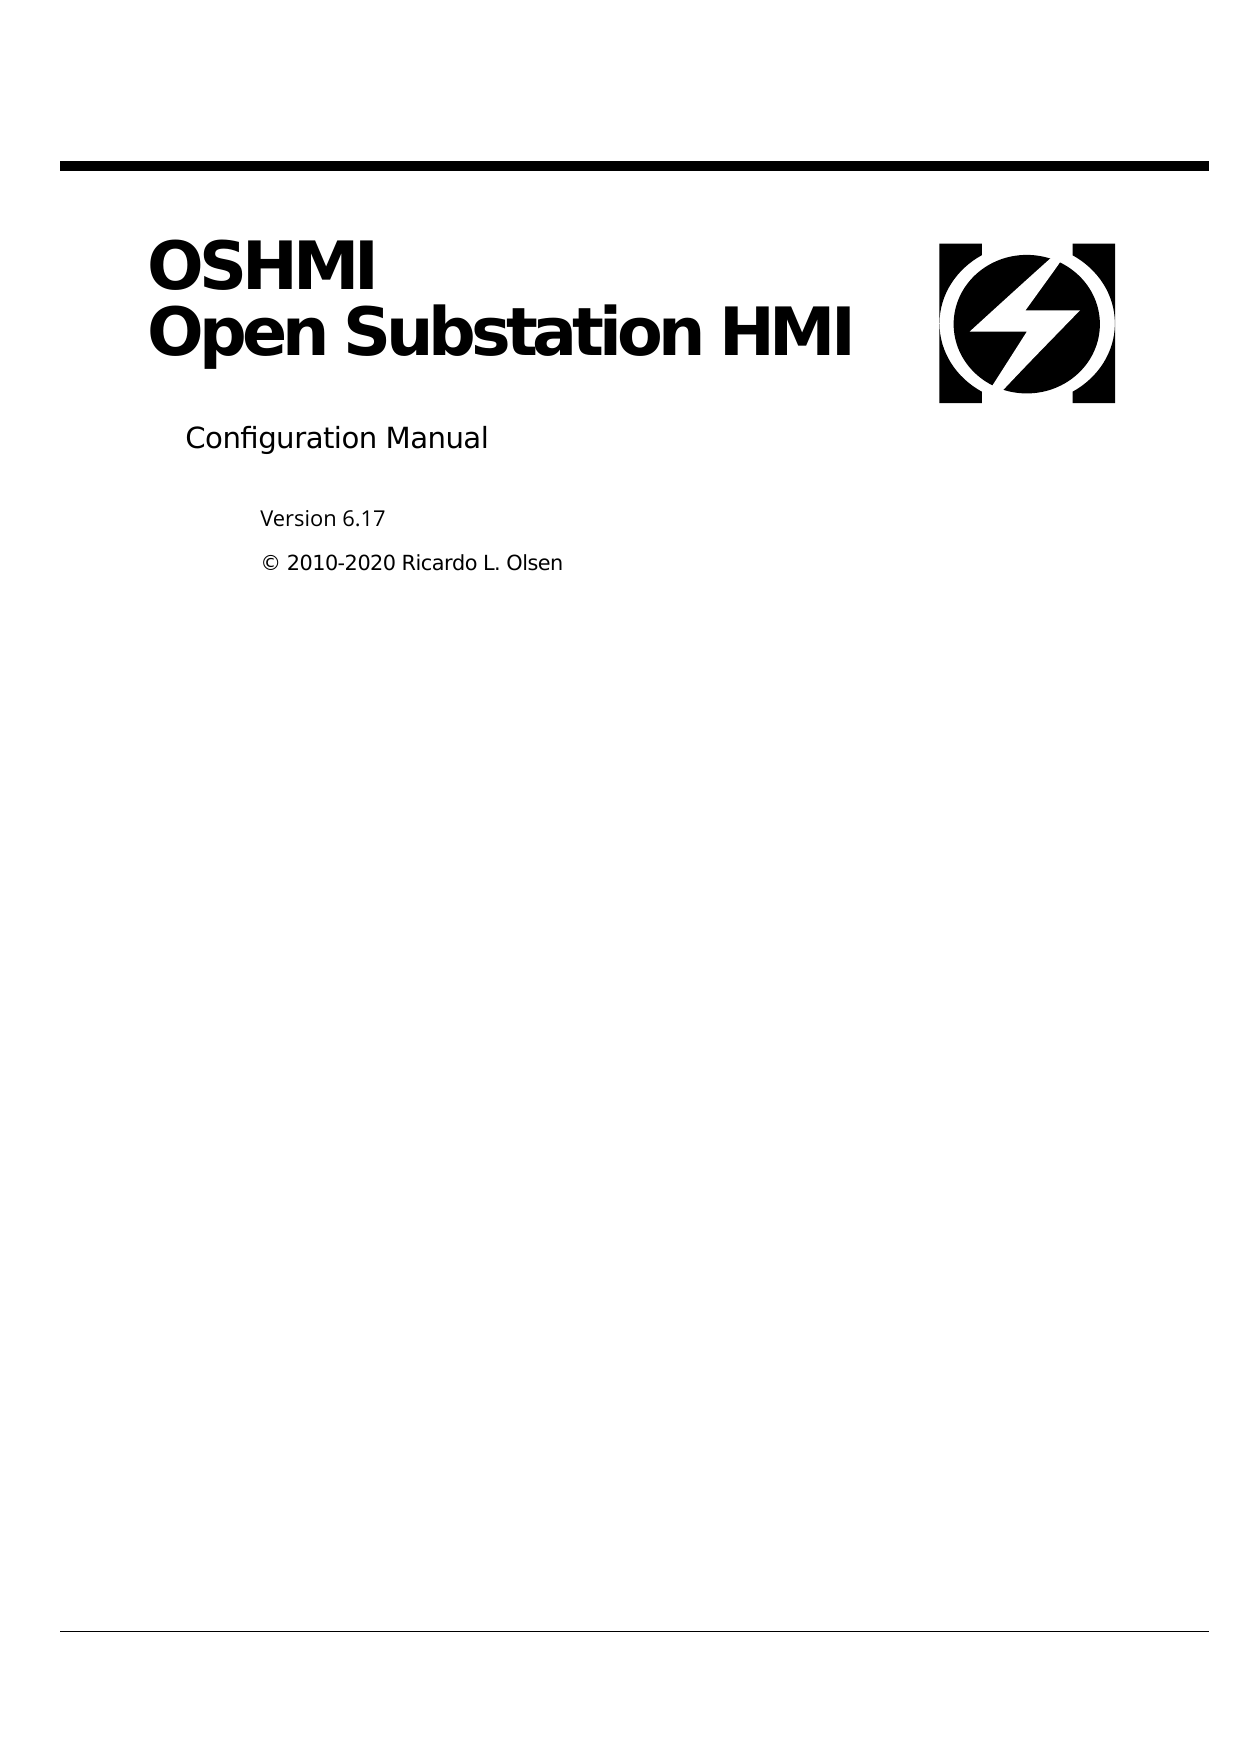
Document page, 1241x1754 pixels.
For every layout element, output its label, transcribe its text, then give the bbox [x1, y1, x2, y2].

list Version 6.17 [223, 503, 1122, 533]
list © 2010-2020 Ricardo L. Olsen [223, 551, 1122, 575]
title OSHMI Open Substation HMI [60, 171, 1209, 369]
text Configuration Manual [185, 421, 1122, 455]
